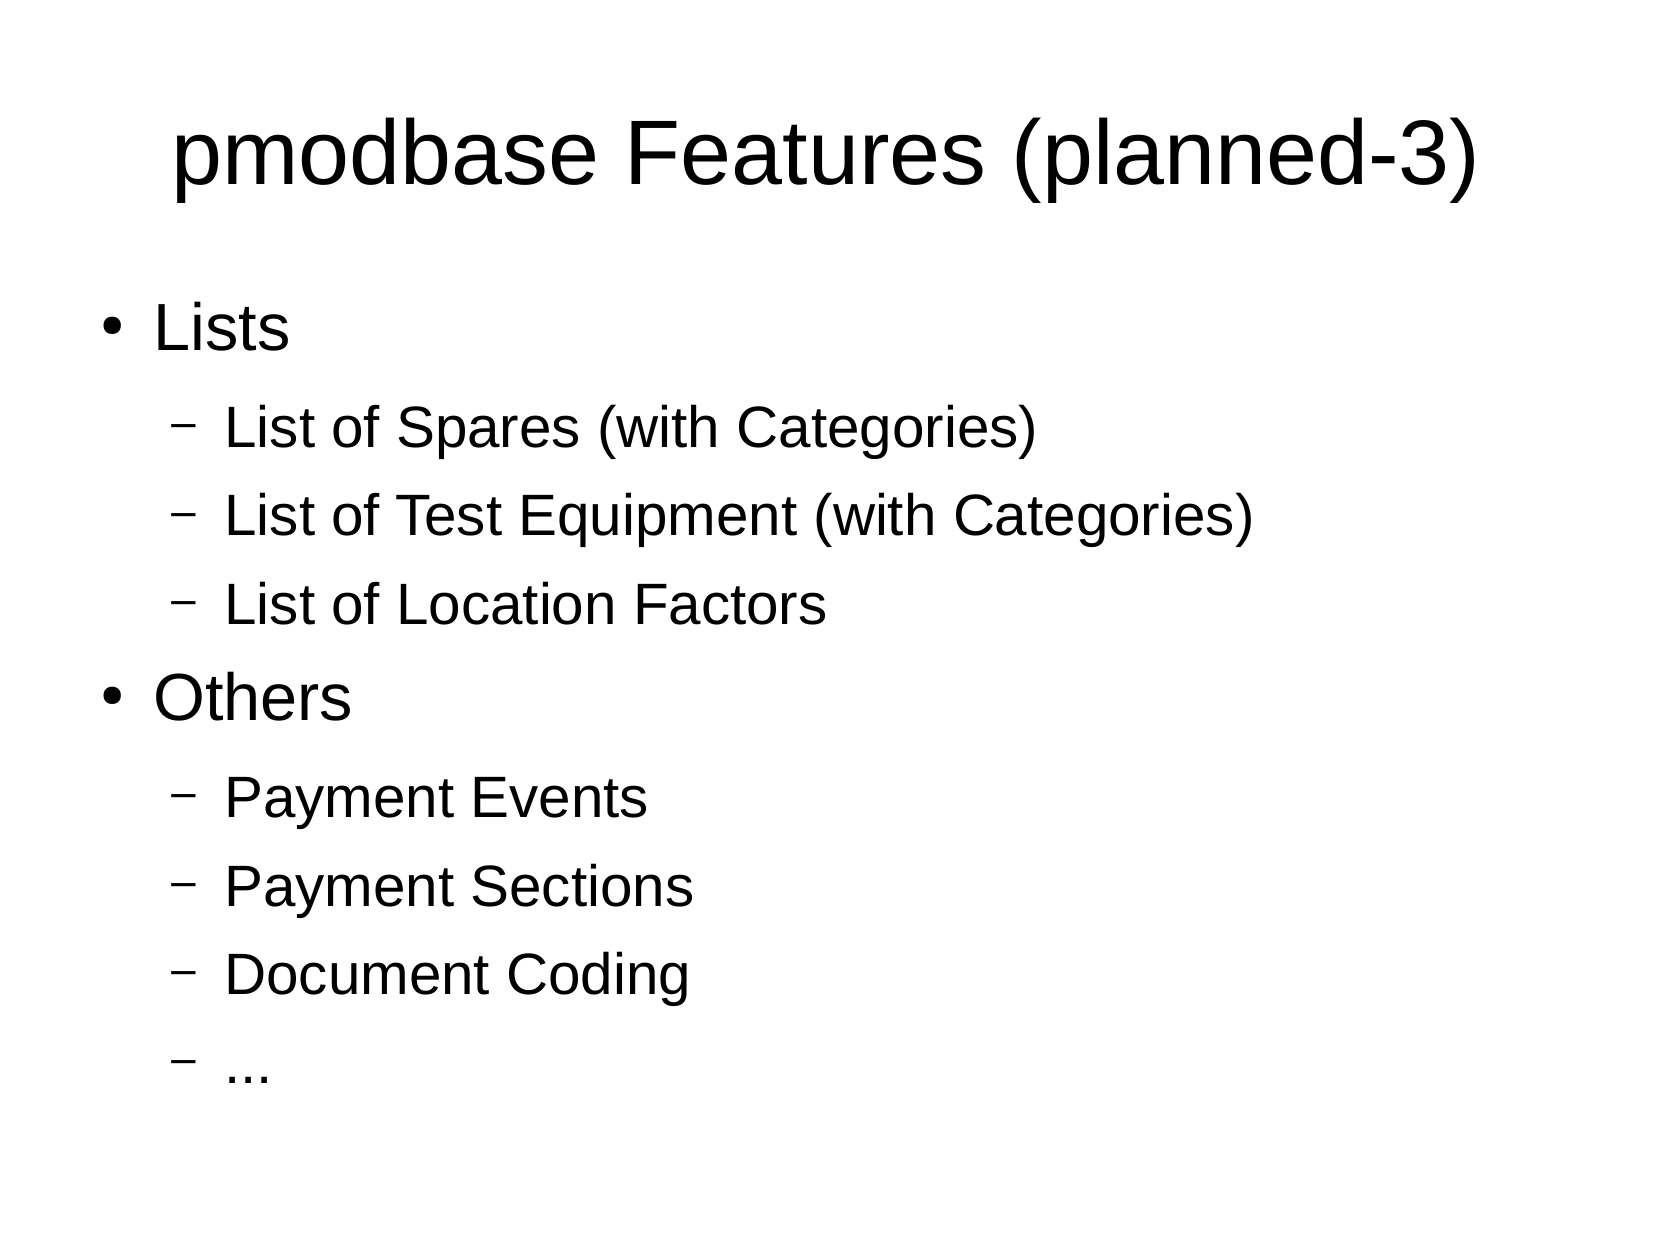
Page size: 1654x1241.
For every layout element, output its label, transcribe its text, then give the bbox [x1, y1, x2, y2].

title pmodbase Features (planned-3) [82, 49, 1571, 257]
list Lists List of Spares (with Categories) List of Test Equipment (with Categories) List of Location Factors Others Payment Events Payment Sections Document Coding ... [82, 290, 1571, 1171]
